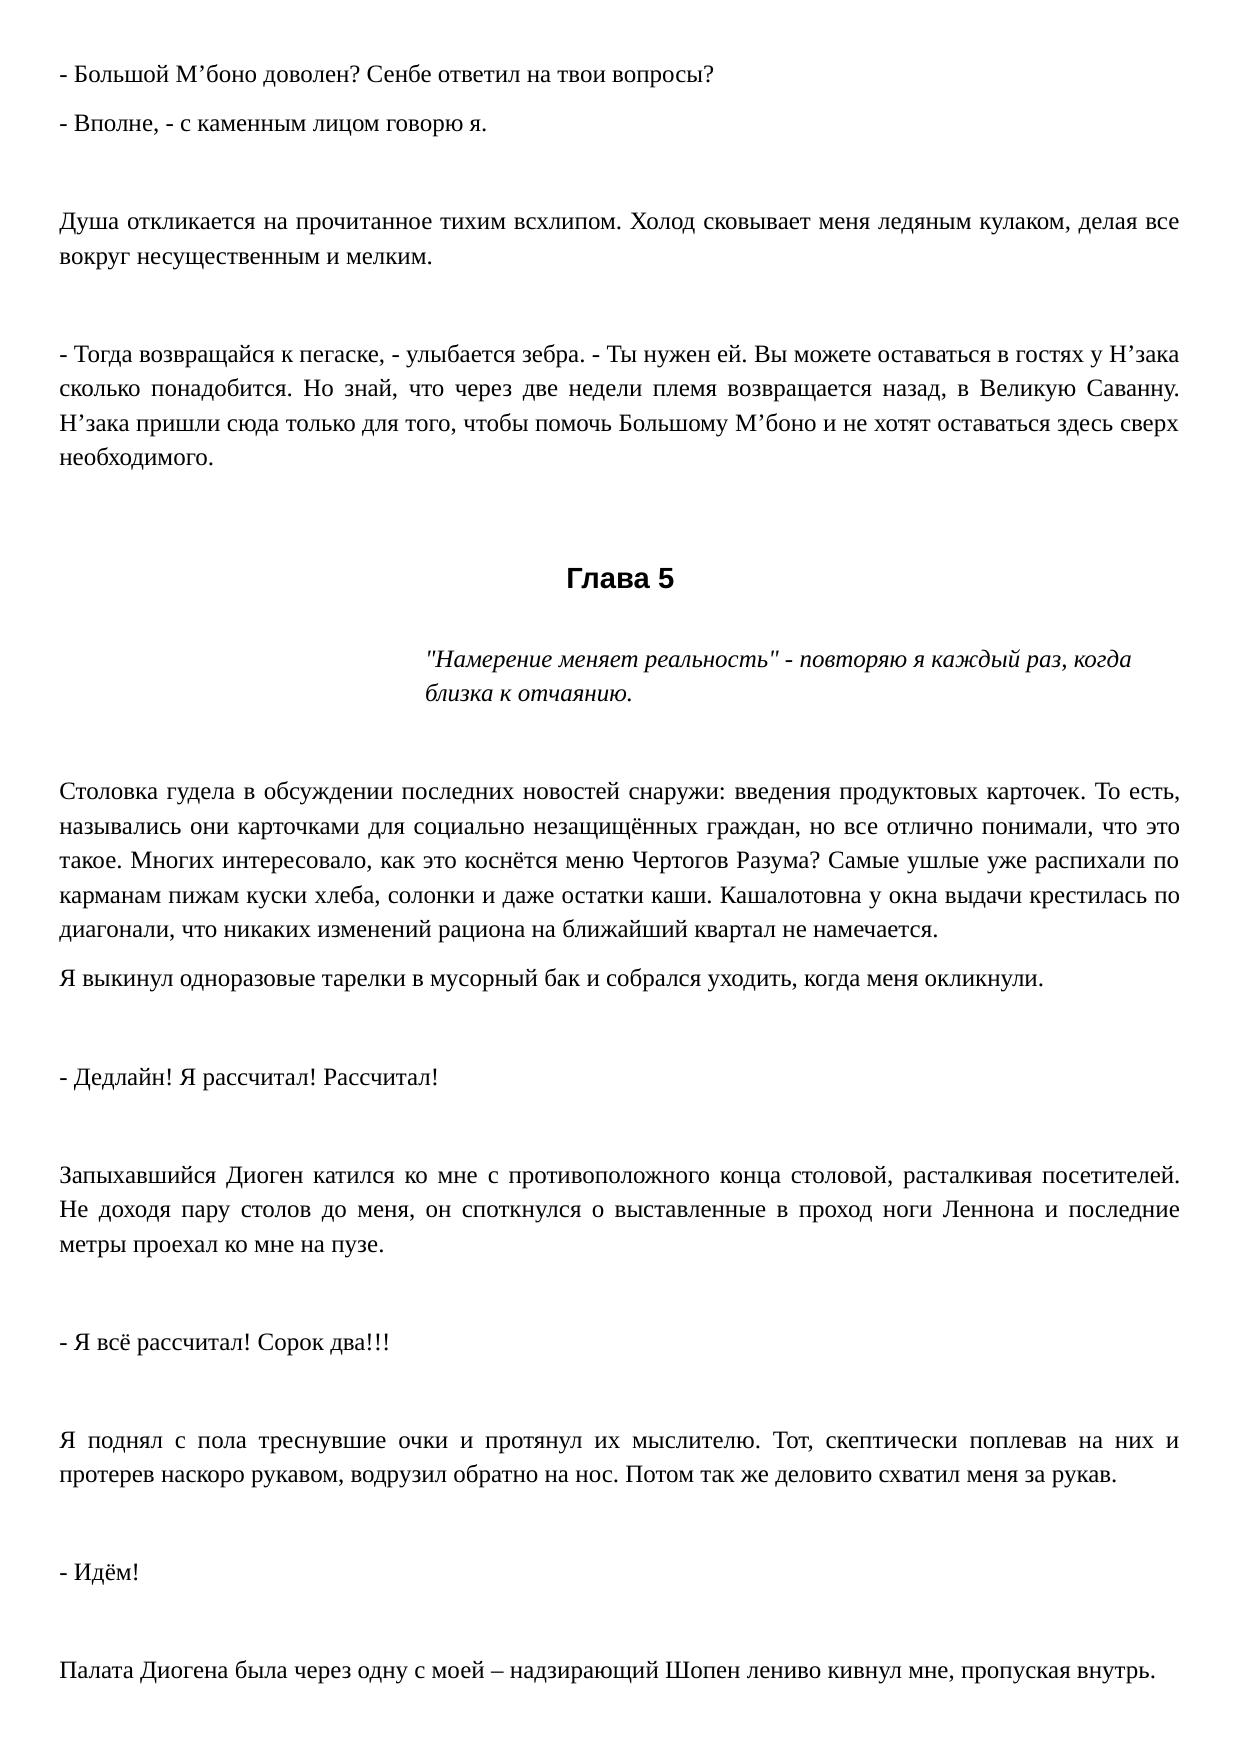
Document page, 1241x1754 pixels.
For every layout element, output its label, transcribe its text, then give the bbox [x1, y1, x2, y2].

text Я поднял с пола треснувшие очки и протянул их мыслителю. Тот, скептически поплевав на них и протерев наскоро рукавом, водрузил обратно на нос. Потом так же деловито схватил меня за рукав. [59, 1425, 1181, 1488]
text - Идём! [59, 1557, 1181, 1586]
text - Дедлайн! Я рассчитал! Рассчитал! [59, 1062, 1181, 1090]
subtitle Глава 5 [59, 561, 1181, 595]
text - Я всё рассчитал! Сорок два!!! [59, 1327, 1181, 1356]
text Запыхавшийся Диоген катился ко мне с противоположного конца столовой, расталкивая посетителей. Не доходя пару столов до меня, он споткнулся о выставленные в проход ноги Леннона и последние метры проехал ко мне на пузе. [59, 1160, 1181, 1257]
text Палата Диогена была через одну с моей – надзирающий Шопен лениво кивнул мне, пропуская внутрь. [59, 1656, 1181, 1684]
text Столовка гудела в обсуждении последних новостей снаружи: введения продуктовых карточек. То есть, назывались они карточками для социально незащищённых граждан, но все отлично понимали, что это такое. Многих интересовало, как это коснётся меню Чертогов Разума? Самые ушлые уже распихали по карманам пижам куски хлеба, солонки и даже остатки каши. Кашалотовна у окна выдачи крестилась по диагонали, что никаких изменений рациона на ближайший квартал не намечается. [59, 776, 1181, 943]
text - Большой М’боно доволен? Сенбе ответил на твои вопросы? [59, 59, 1181, 88]
text Душа откликается на прочитанное тихим всхлипом. Холод сковывает меня ледяным кулаком, делая все вокруг несущественным и мелким. [59, 206, 1181, 269]
text "Намерение меняет реальность" - повторяю я каждый раз, когда близка к отчаянию. [425, 644, 1181, 707]
text Я выкинул одноразовые тарелки в мусорный бак и собрался уходить, когда меня окликнули. [59, 963, 1181, 992]
text - Тогда возвращайся к пегаске, - улыбается зебра. - Ты нужен ей. Вы можете оставаться в гостях у Н’зака сколько понадобится. Но знай, что через две недели племя возвращается назад, в Великую Саванну. Н’зака пришли сюда только для того, чтобы помочь Большому М’боно и не хотят оставаться здесь сверх необходимого. [59, 339, 1181, 471]
text - Вполне, - с каменным лицом говорю я. [59, 108, 1181, 137]
